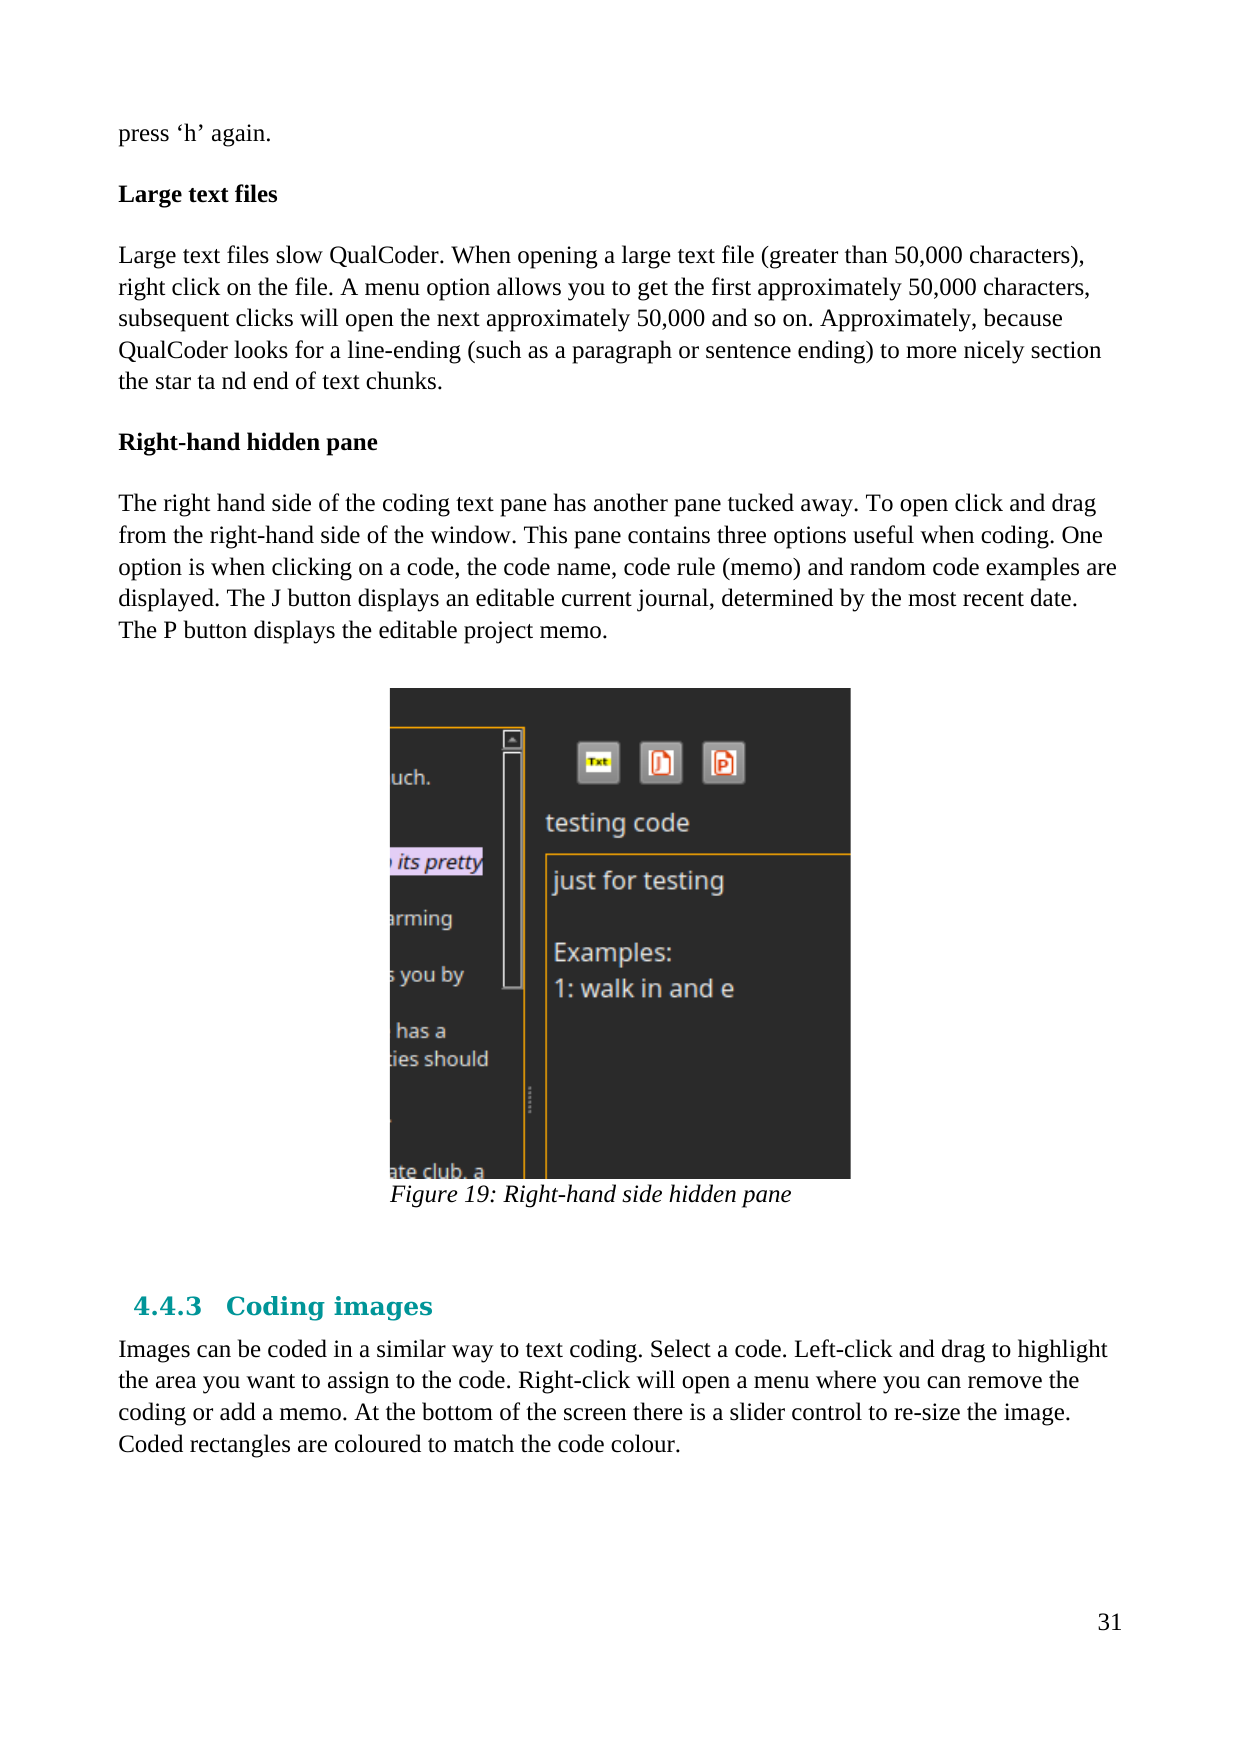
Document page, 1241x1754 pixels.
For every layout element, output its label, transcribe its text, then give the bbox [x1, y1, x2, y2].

subtitle Coding images [124, 1292, 1122, 1322]
text Large text files [118, 179, 1122, 208]
text Figure 19: Right-hand side hidden pane [390, 1179, 851, 1208]
text The right hand side of the coding text pane has another pane tucked away. To open click and drag from the right-hand side of the window. This pane contains three options useful when coding. One option is when clicking on a code, the code name, code rule (memo) and random code examples are displayed. The J button displays an editable current journal, determined by the most recent date. The P button displays the editable project memo. [118, 488, 1122, 643]
text Large text files slow QualCoder. When opening a large text file (greater than 50,000 characters), right click on the file. A menu option allows you to get the first approximately 50,000 characters, subsequent clicks will open the next approximately 50,000 and so on. Approximately, because QualCoder looks for a line-ending (such as a paragraph or sentence ending) to more nicely section the star ta nd end of text chunks. [118, 240, 1122, 395]
text Right-hand hidden pane [118, 427, 1122, 456]
text Images can be coded in a similar way to text coding. Select a code. Left-click and drag to highlight the area you want to assign to the code. Right-click will open a menu where you can remove the coding or add a memo. At the bottom of the screen there is a slider control to re-size the image. Coded rectangles are coloured to match the code colour. [118, 1334, 1122, 1457]
picture [389, 688, 851, 1179]
text press ‘h’ again. [118, 118, 1122, 147]
